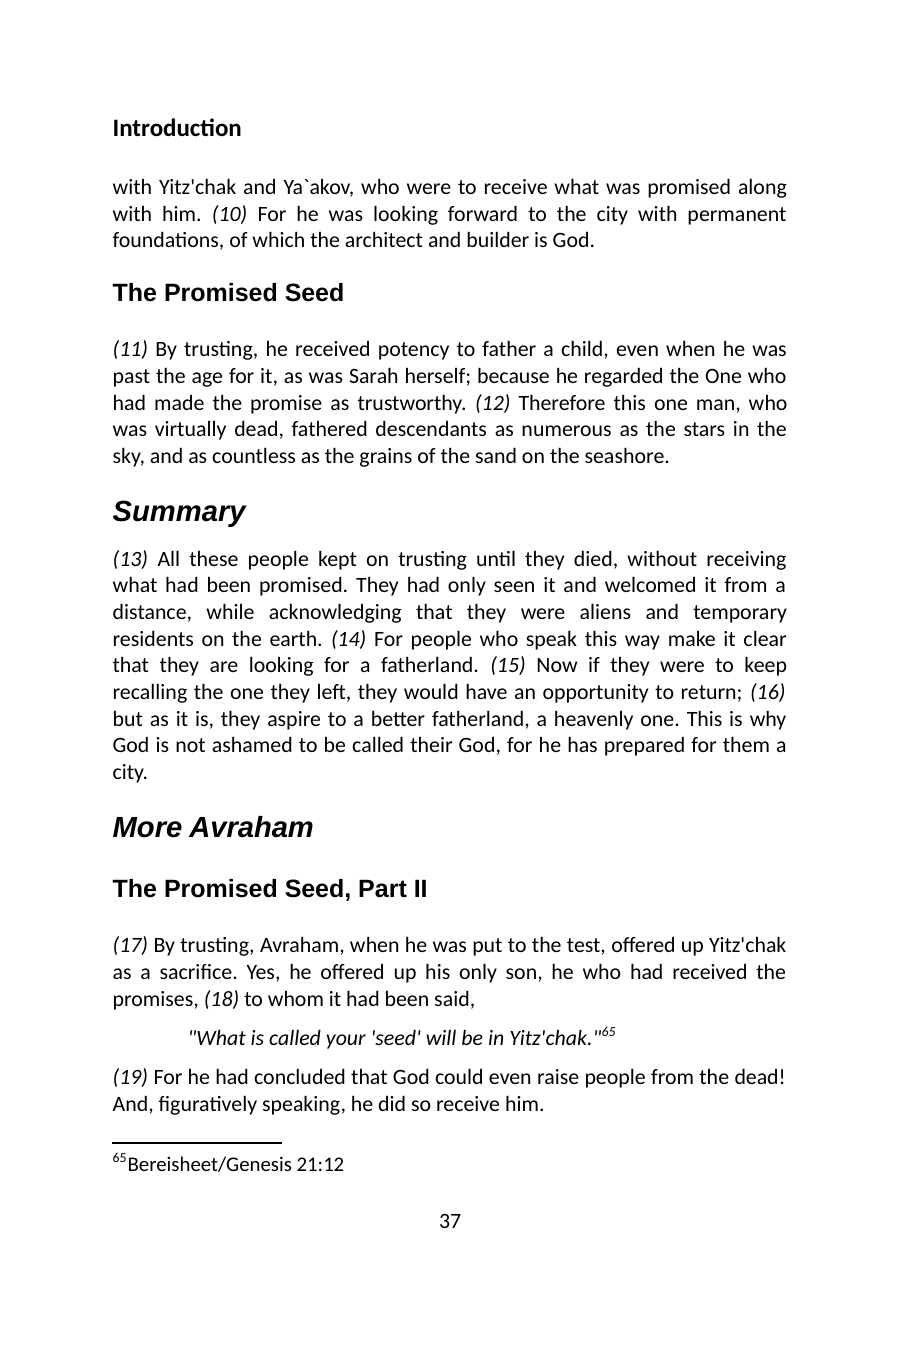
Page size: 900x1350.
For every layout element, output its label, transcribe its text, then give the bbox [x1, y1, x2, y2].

text (19) For he had concluded that God could even raise people from the dead! And, figuratively speaking, he did so receive him. [112, 1063, 787, 1117]
text (17) By trusting, Avraham, when he was put to the test, offered up Yitz'chak as a sacrifice. Yes, he offered up his only son, he who had received the promises, (18) to whom it had been said, [112, 931, 787, 1011]
subtitle The Promised Seed, Part II [112, 874, 787, 903]
text "What is called your 'seed' will be in Yitz'chak." [187, 1023, 712, 1051]
text (13) All these people kept on trusting until they died, without receiving what had been promised. They had only seen it and welcomed it from a distance, while acknowledging that they were aliens and temporary residents on the earth. (14) For people who speak this way make it clear that they are looking for a fatherland. (15) Now if they were to keep recalling the one they left, they would have an opportunity to return; (16) but as it is, they aspire to a better fatherland, a heavenly one. This is why God is not ashamed to be called their God, for he has prepared for them a city. [112, 545, 787, 785]
text with Yitz'chak and Ya`akov, who were to receive what was promised along with him. (10) For he was looking forward to the city with permanent foundations, of which the architect and builder is God. [112, 173, 787, 253]
subtitle The Promised Seed [112, 278, 787, 307]
text (11) By trusting, he received potency to father a child, even when he was past the age for it, as was Sarah herself; because he regarded the One who had made the promise as trustworthy. (12) Therefore this one man, who was virtually dead, fathered descendants as numerous as the stars in the sky, and as countless as the grains of the sand on the seashore. [112, 336, 787, 469]
subtitle More Avraham [112, 810, 787, 844]
subtitle Summary [112, 494, 787, 528]
text Bereisheet/Genesis 21:12 [112, 1149, 787, 1177]
